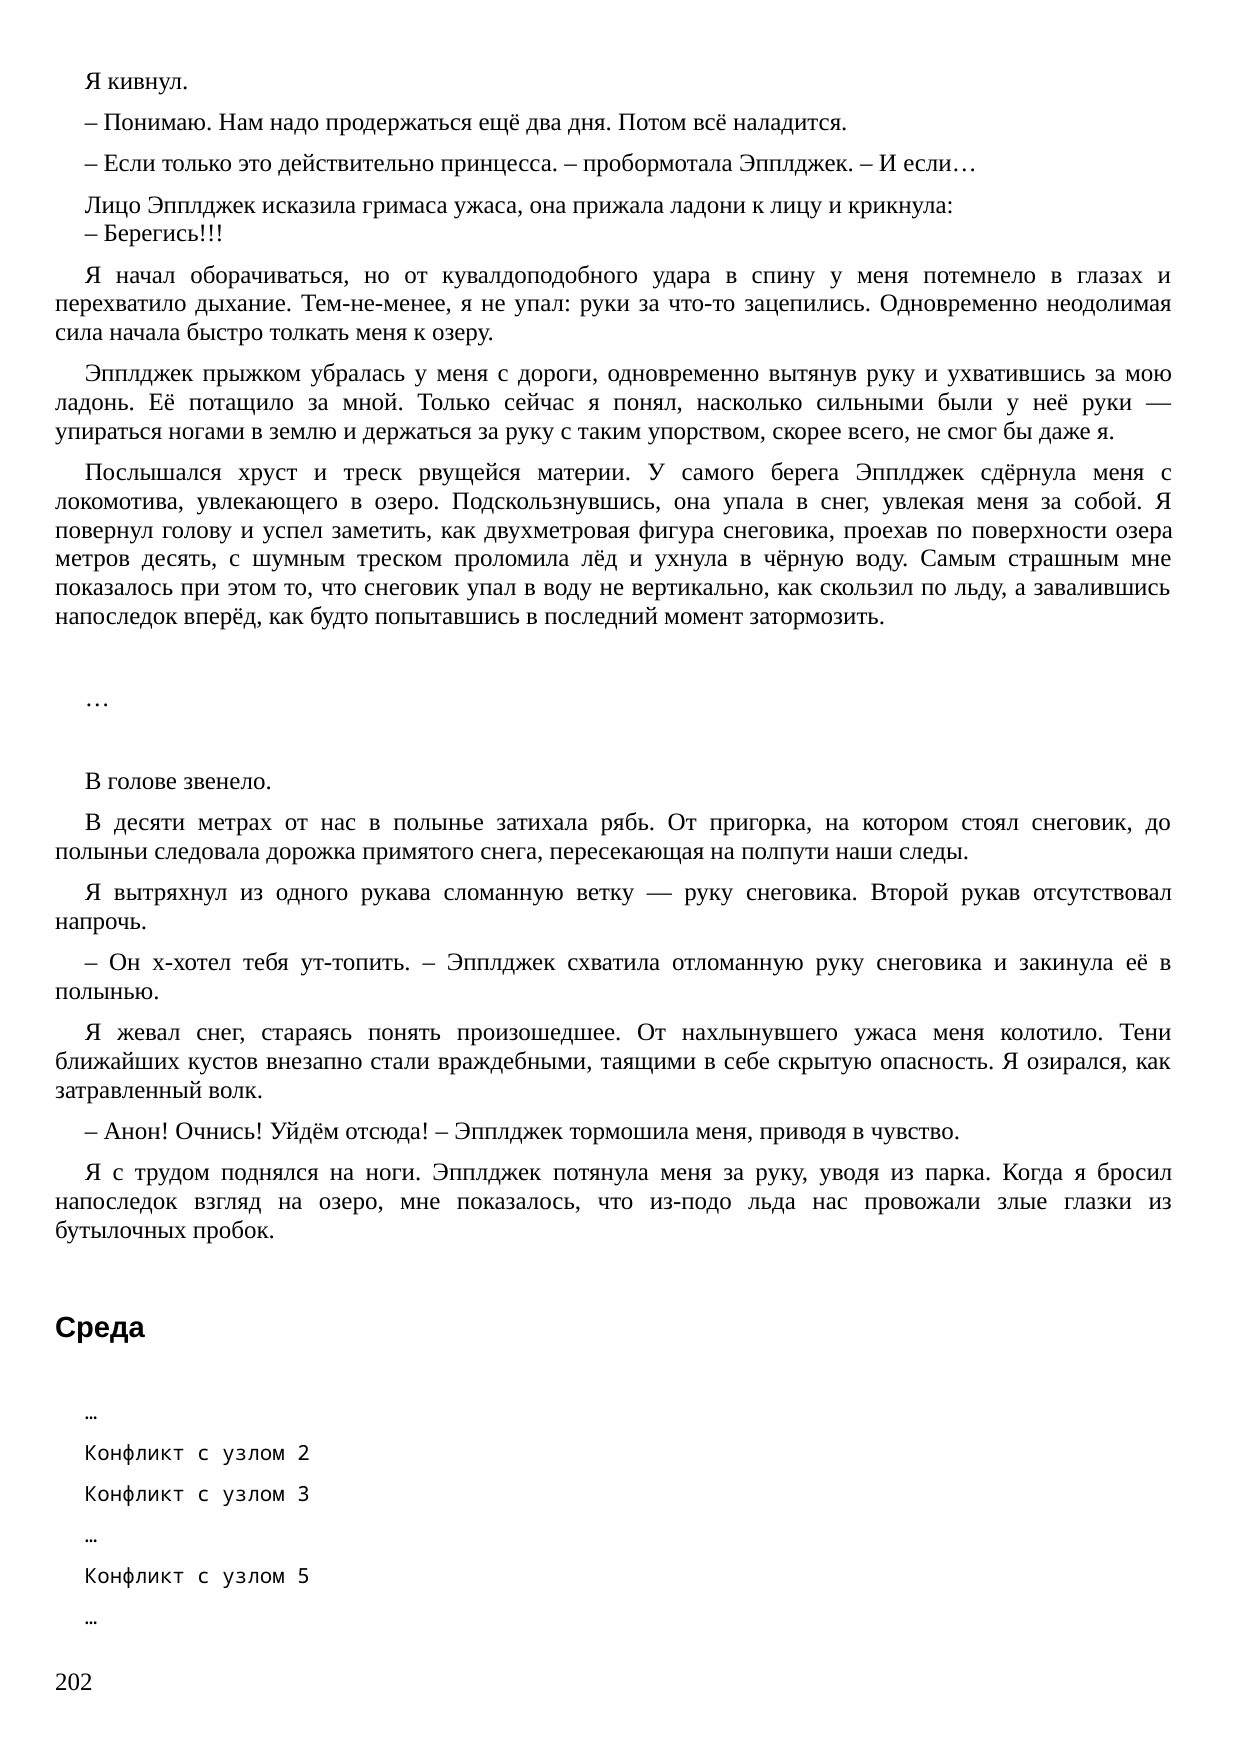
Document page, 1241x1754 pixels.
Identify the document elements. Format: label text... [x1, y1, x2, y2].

text … [55, 1602, 1173, 1630]
text Я вытряхнул из одного рукава сломанную ветку — руку снеговика. Второй рукав отсутствовал напрочь. [55, 877, 1173, 935]
text – Если только это действительно принцесса. – пробормотала Эпплджек. – И если… [55, 148, 1173, 177]
text Конфликт с узлом 2 [55, 1438, 1173, 1466]
text – Анон! Очнись! Уйдём отсюда! – Эпплджек тормошила меня, приводя в чувство. [55, 1116, 1173, 1145]
text Послышался хруст и треск рвущейся материи. У самого берега Эпплджек сдёрнула меня с локомотива, увлекающего в озеро. Подскользнувшись, она упала в снег, увлекая меня за собой. Я повернул голову и успел заметить, как двухметровая фигура снеговика, проехав по поверхности озера метров десять, с шумным треском проломила лёд и ухнула в чёрную воду. Самым страшным мне показалось при этом то, что снеговик упал в воду не вертикально, как скользил по льду, а завалившись напоследок вперёд, как будто попытавшись в последний момент затормозить. [55, 457, 1173, 630]
text – Понимаю. Нам надо продержаться ещё два дня. Потом всё наладится. [55, 107, 1173, 136]
subtitle Среда [55, 1310, 1173, 1343]
text В голове звенело. [55, 766, 1173, 795]
text Я кивнул. [55, 66, 1173, 95]
text В десяти метрах от нас в полынье затихала рябь. От пригорка, на котором стоял снеговик, до полыньи следовала дорожка примятого снега, пересекающая на полпути наши следы. [55, 807, 1173, 865]
text – Берегись!!! [55, 218, 1173, 247]
text Эпплджек прыжком убралась у меня с дороги, одновременно вытянув руку и ухватившись за мою ладонь. Её потащило за мной. Только сейчас я понял, насколько сильными были у неё руки — упираться ногами в землю и держаться за руку с таким упорством, скорее всего, не смог бы даже я. [55, 358, 1173, 445]
text … [55, 1520, 1173, 1548]
text Я начал оборачиваться, но от кувалдоподобного удара в спину у меня потемнело в глазах и перехватило дыхание. Тем-не-менее, я не упал: руки за что-то зацепились. Одновременно неодолимая сила начала быстро толкать меня к озеру. [55, 260, 1173, 346]
text … [55, 1397, 1173, 1426]
text Конфликт с узлом 3 [55, 1479, 1173, 1507]
text Лицо Эпплджек исказила гримаса ужаса, она прижала ладони к лицу и крикнула: [55, 190, 1173, 218]
text … [55, 683, 1173, 712]
text Я жевал снег, стараясь понять произошедшее. От нахлынувшего ужаса меня колотило. Тени ближайших кустов внезапно стали враждебными, таящими в себе скрытую опасность. Я озирался, как затравленный волк. [55, 1017, 1173, 1103]
text – Он х-хотел тебя ут-топить. – Эпплджек схватила отломанную руку снеговика и закинула её в полынью. [55, 947, 1173, 1005]
text Конфликт с узлом 5 [55, 1561, 1173, 1589]
text Я с трудом поднялся на ноги. Эпплджек потянула меня за руку, уводя из парка. Когда я бросил напоследок взгляд на озеро, мне показалось, что из-подо льда нас провожали злые глазки из бутылочных пробок. [55, 1157, 1173, 1243]
